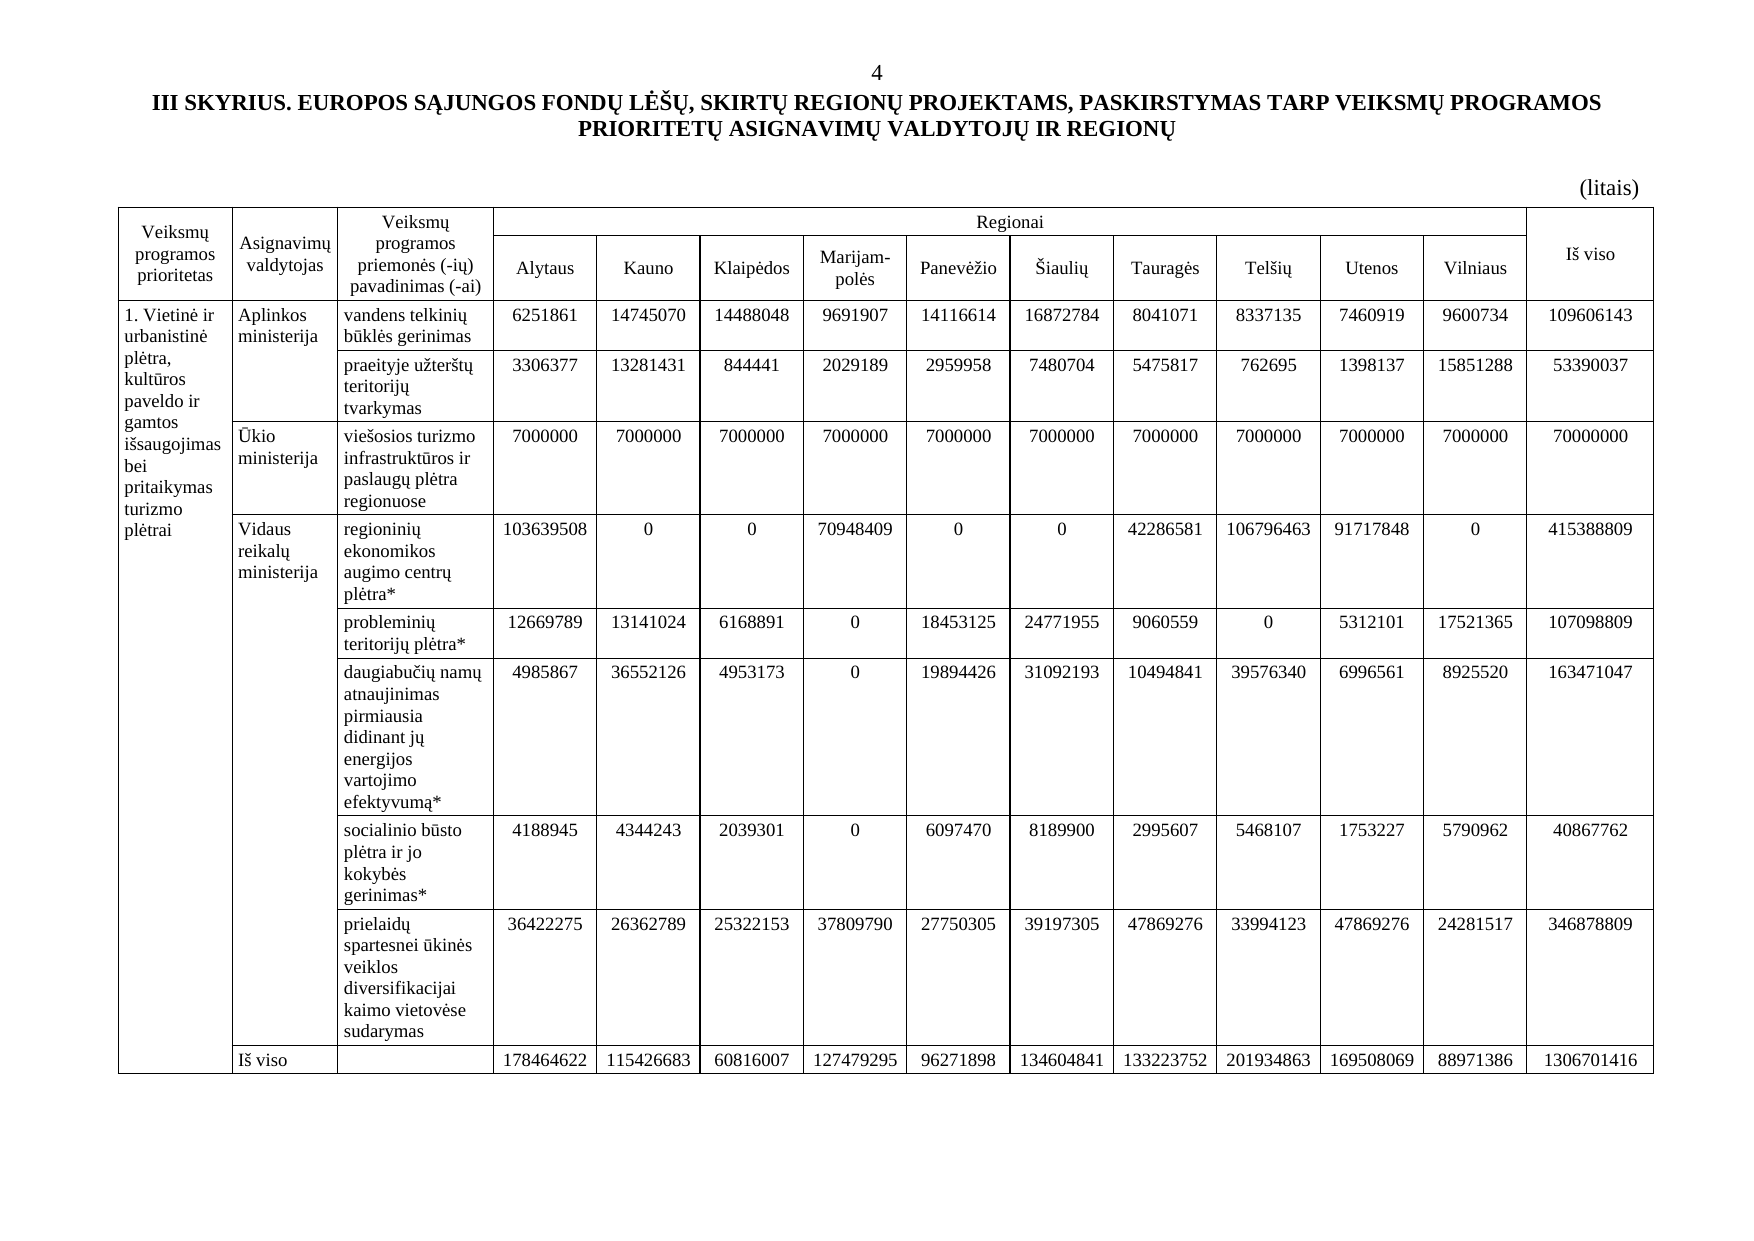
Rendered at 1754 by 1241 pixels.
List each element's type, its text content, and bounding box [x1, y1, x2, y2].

table_cell 53390037 [1527, 351, 1653, 421]
table_cell 60816007 [701, 1046, 803, 1073]
table_cell Alytaus [494, 236, 596, 300]
table_cell 18453125 [907, 609, 1009, 657]
table_cell 415388809 [1527, 515, 1653, 607]
table_cell 1398137 [1321, 351, 1423, 421]
table_cell 27750305 [907, 910, 1009, 1045]
table_cell 178464622 [494, 1046, 596, 1073]
table_cell 103639508 [494, 515, 596, 607]
table_cell Aplinkos ministerija [233, 301, 337, 421]
table_cell 7480704 [1011, 351, 1113, 421]
table_cell Tauragės [1114, 236, 1216, 300]
table_cell 33994123 [1217, 910, 1320, 1045]
table_cell 13141024 [597, 609, 699, 657]
table_cell 15851288 [1424, 351, 1526, 421]
table_cell 3306377 [494, 351, 596, 421]
subtitle III skyrius. Europos Sąjungos fondų lėšų, skirtų regionų projektams, paskirstymas tarp veiksmų programOS prioritetų asignavimų valdytojų ir regionų [118, 89, 1636, 141]
table_cell Telšių [1217, 236, 1320, 300]
table_cell 6168891 [701, 609, 803, 657]
table_cell 7460919 [1321, 301, 1423, 350]
table_cell 13281431 [597, 351, 699, 421]
table_cell 5790962 [1424, 816, 1526, 908]
table_cell 0 [1424, 515, 1526, 607]
table_cell 134604841 [1011, 1046, 1113, 1073]
table_cell 7000000 [907, 422, 1009, 514]
table_cell 12669789 [494, 609, 596, 657]
table_cell 201934863 [1217, 1046, 1320, 1073]
table_cell 346878809 [1527, 910, 1653, 1045]
table_cell 1306701416 [1527, 1046, 1653, 1073]
table_cell 0 [907, 515, 1009, 607]
table_cell 39197305 [1011, 910, 1113, 1045]
table_cell 17521365 [1424, 609, 1526, 657]
table_cell 26362789 [597, 910, 699, 1045]
table_cell prielaidų spartesnei ūkinės veiklos diversifikacijai kaimo vietovėse sudarymas [338, 910, 493, 1045]
table_cell 4188945 [494, 816, 596, 908]
table_cell 39576340 [1217, 659, 1320, 815]
table_cell 9691907 [804, 301, 906, 350]
table_cell 24281517 [1424, 910, 1526, 1045]
table_cell probleminių teritorijų plėtra* [338, 609, 493, 657]
table_cell 4344243 [597, 816, 699, 908]
table_cell 844441 [701, 351, 803, 421]
table_cell 19894426 [907, 659, 1009, 815]
table_cell Ūkio ministerija [233, 422, 337, 514]
table_cell 36552126 [597, 659, 699, 815]
table_cell 7000000 [1321, 422, 1423, 514]
table_cell [338, 1046, 493, 1073]
table_cell regioninių ekonomikos augimo centrų plėtra* [338, 515, 493, 607]
table_cell 133223752 [1114, 1046, 1216, 1073]
table_cell 24771955 [1011, 609, 1113, 657]
table_cell praeityje užterštų teritorijų tvarkymas [338, 351, 493, 421]
table_cell 31092193 [1011, 659, 1113, 815]
table_cell 16872784 [1011, 301, 1113, 350]
table_cell 14745070 [597, 301, 699, 350]
table_cell 47869276 [1114, 910, 1216, 1045]
table_cell 10494841 [1114, 659, 1216, 815]
table_cell 7000000 [1217, 422, 1320, 514]
table_cell 7000000 [597, 422, 699, 514]
table_cell 7000000 [1114, 422, 1216, 514]
table_cell 2995607 [1114, 816, 1216, 908]
table_cell 0 [1011, 515, 1113, 607]
table_cell 42286581 [1114, 515, 1216, 607]
table_cell 8925520 [1424, 659, 1526, 815]
table_cell 37809790 [804, 910, 906, 1045]
table_cell 115426683 [597, 1046, 699, 1073]
table_cell 9600734 [1424, 301, 1526, 350]
table_cell Vidaus reikalų ministerija [233, 515, 337, 1045]
table_cell 5475817 [1114, 351, 1216, 421]
table_cell 6251861 [494, 301, 596, 350]
table_cell 96271898 [907, 1046, 1009, 1073]
table_cell Šiaulių [1011, 236, 1113, 300]
table_cell 70000000 [1527, 422, 1653, 514]
table_cell 0 [701, 515, 803, 607]
table_cell 0 [1217, 609, 1320, 657]
table_cell 0 [804, 659, 906, 815]
table_cell vandens telkinių būklės gerinimas [338, 301, 493, 350]
table_cell Panevėžio [907, 236, 1009, 300]
table_header Veiksmų programos prioritetas [119, 208, 232, 300]
table_cell 40867762 [1527, 816, 1653, 908]
table_cell 7000000 [701, 422, 803, 514]
table_cell 14116614 [907, 301, 1009, 350]
table_cell 2959958 [907, 351, 1009, 421]
table_cell 7000000 [1011, 422, 1113, 514]
table_cell 2029189 [804, 351, 906, 421]
table_cell 169508069 [1321, 1046, 1423, 1073]
table_cell 47869276 [1321, 910, 1423, 1045]
table_cell 163471047 [1527, 659, 1653, 815]
table_cell 36422275 [494, 910, 596, 1045]
table_cell 107098809 [1527, 609, 1653, 657]
table_cell Marijam­polės [804, 236, 906, 300]
table_cell 7000000 [494, 422, 596, 514]
table_cell 70948409 [804, 515, 906, 607]
table_cell 14488048 [701, 301, 803, 350]
table_cell 1753227 [1321, 816, 1423, 908]
table_cell Vilniaus [1424, 236, 1526, 300]
table_cell Utenos [1321, 236, 1423, 300]
table_cell 2039301 [701, 816, 803, 908]
table_header Regionai [494, 208, 1526, 235]
table_header Iš viso [1527, 208, 1653, 300]
table_cell 4985867 [494, 659, 596, 815]
table_cell 7000000 [1424, 422, 1526, 514]
table_cell 5312101 [1321, 609, 1423, 657]
table_cell 0 [804, 609, 906, 657]
table_cell 106796463 [1217, 515, 1320, 607]
table_cell 25322153 [701, 910, 803, 1045]
table_cell 0 [804, 816, 906, 908]
table_cell 0 [597, 515, 699, 607]
table_cell 4953173 [701, 659, 803, 815]
table_cell 7000000 [804, 422, 906, 514]
table_header Veiksmų programos priemonės (-ių) pavadinimas (-ai) [338, 208, 493, 300]
text (litais) [118, 174, 1639, 200]
table_header Asignavimų valdytojas [233, 208, 337, 300]
table_cell 91717848 [1321, 515, 1423, 607]
table_cell 762695 [1217, 351, 1320, 421]
table_cell 1. Vietinė ir urbanistinė plėtra, kultūros paveldo ir gamtos išsaugojimas bei pritaikymas turizmo plėtrai [119, 301, 232, 1073]
table_cell 5468107 [1217, 816, 1320, 908]
table_cell 127479295 [804, 1046, 906, 1073]
table_cell Kauno [597, 236, 699, 300]
table_cell socialinio būsto plėtra ir jo kokybės gerinimas* [338, 816, 493, 908]
table_cell 8041071 [1114, 301, 1216, 350]
table_cell 8337135 [1217, 301, 1320, 350]
table_cell Iš viso [233, 1046, 337, 1073]
table_cell daugiabučių namų atnaujinimas pirmiausia didinant jų energijos vartojimo efektyvumą* [338, 659, 493, 815]
table_cell 9060559 [1114, 609, 1216, 657]
table_cell 88971386 [1424, 1046, 1526, 1073]
table_cell 109606143 [1527, 301, 1653, 350]
table_cell 8189900 [1011, 816, 1113, 908]
table_cell 6097470 [907, 816, 1009, 908]
table_cell viešosios turizmo infrastruktūros ir paslaugų plėtra regionuose [338, 422, 493, 514]
table_cell Klaipėdos [701, 236, 803, 300]
table_cell 6996561 [1321, 659, 1423, 815]
